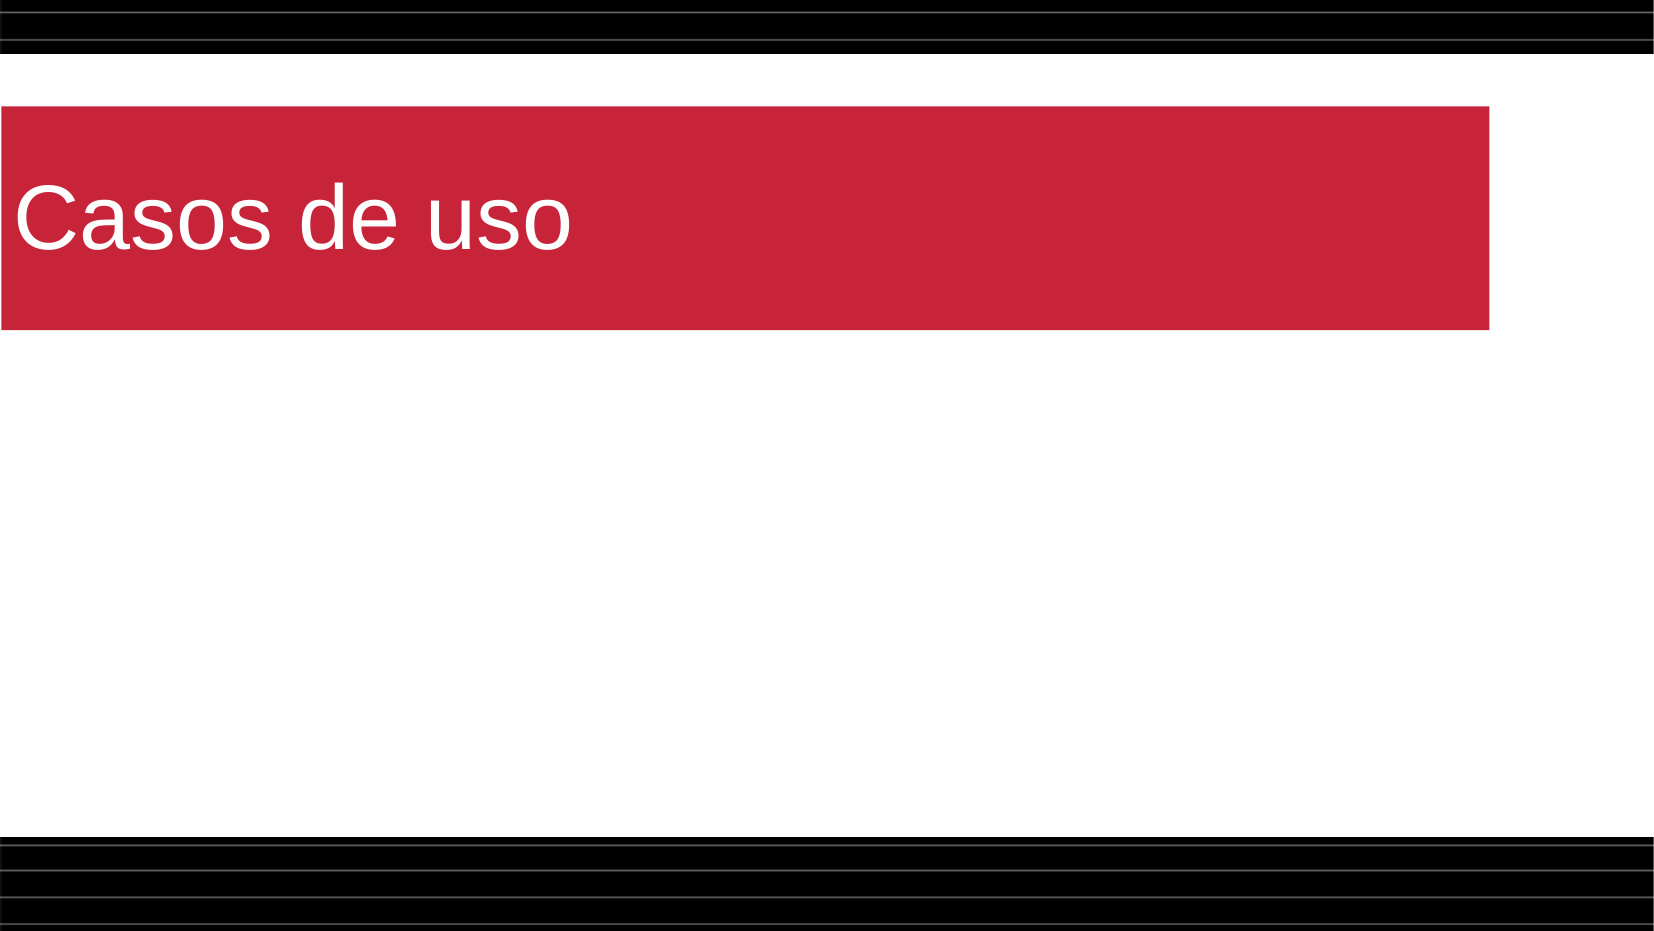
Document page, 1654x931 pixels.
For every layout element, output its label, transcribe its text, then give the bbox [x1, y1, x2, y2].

title Casos de uso [1, 106, 1490, 331]
picture [0, 0, 1654, 54]
picture [0, 837, 1654, 931]
